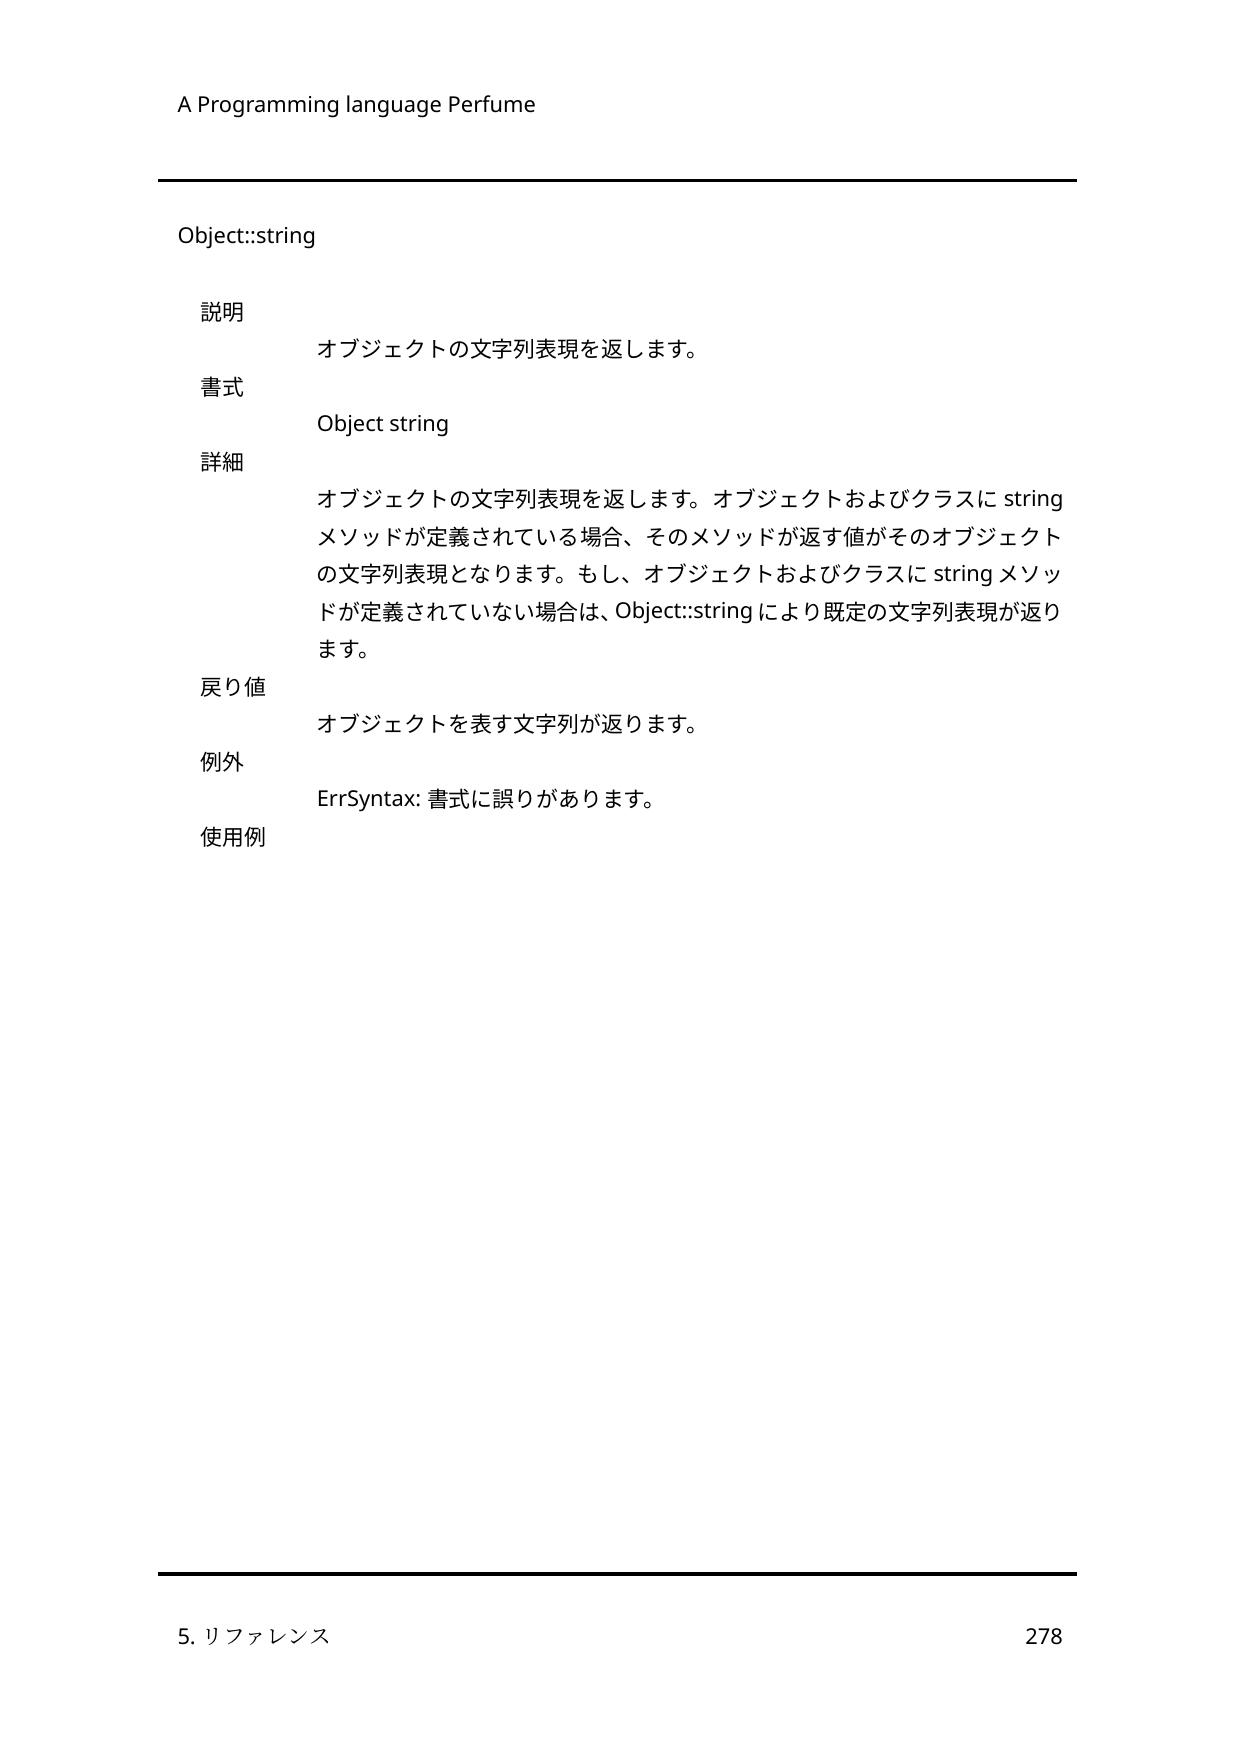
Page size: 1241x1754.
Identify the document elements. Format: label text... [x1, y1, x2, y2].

table_cell ErrSyntax: 書式に誤りがあります。 [317, 742, 1063, 817]
table_cell [317, 817, 1063, 892]
table_header 説明 [200, 292, 317, 367]
table_cell 使用例 [200, 817, 317, 892]
table_cell 書式 [200, 367, 317, 442]
table_cell 戻り値 [200, 667, 317, 742]
table_cell オブジェクトの文字列表現を返します。オブジェクトおよびクラスにstringメソッドが定義されている場合、そのメソッドが返す値がそのオブジェクトの文字列表現となります。もし、オブジェクトおよびクラスにstringメソッドが定義されていない場合は、Object::stringにより既定の文字列表現が返ります。 [317, 442, 1063, 667]
table_cell 例外 [200, 742, 317, 817]
table_cell オブジェクトを表す文字列が返ります。 [317, 667, 1063, 742]
table_header オブジェクトの文字列表現を返します。 [317, 292, 1063, 367]
table_cell Object string [317, 367, 1063, 442]
table_cell 詳細 [200, 442, 317, 667]
subtitle Object::string [177, 217, 1063, 254]
